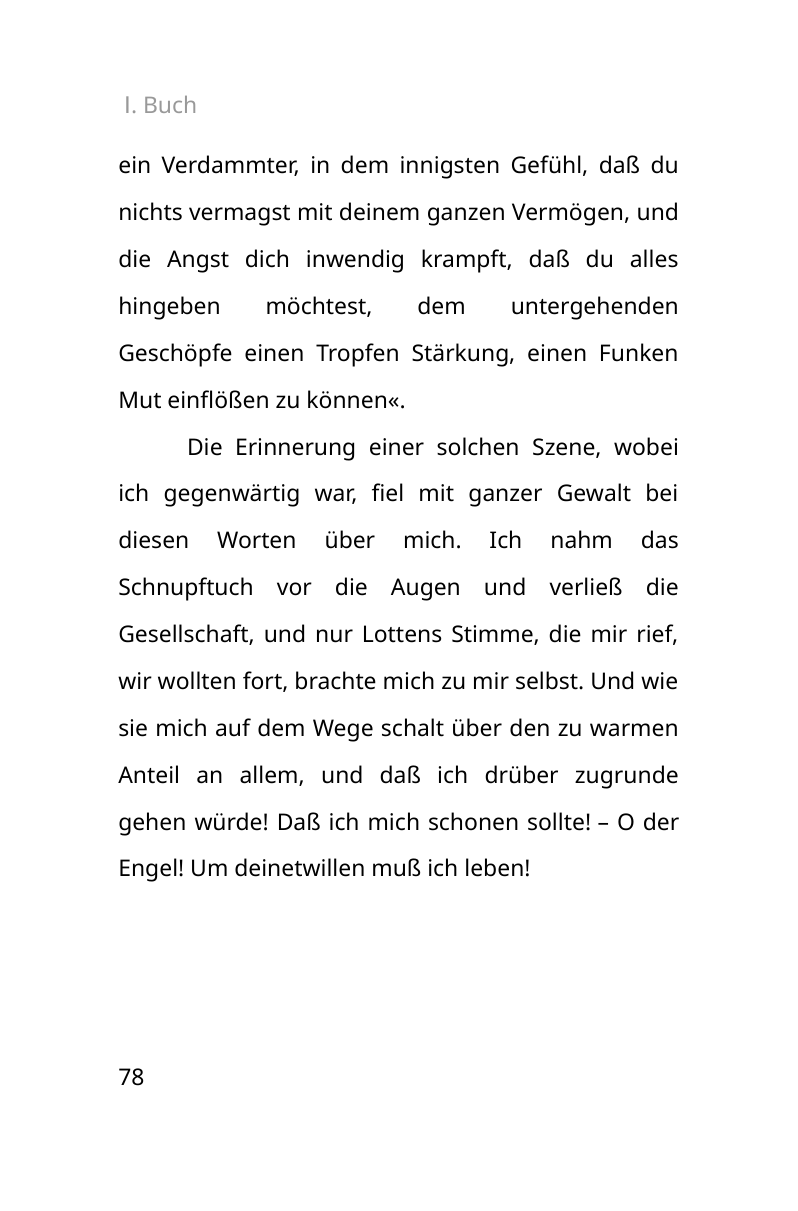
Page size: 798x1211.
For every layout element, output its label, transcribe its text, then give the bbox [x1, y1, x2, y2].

text ein Verdammter, in dem innigsten Gefühl, daß du nichts vermagst mit deinem ganzen Vermögen, und die Angst dich inwendig krampft, daß du alles hingeben möchtest, dem untergehenden Geschöpfe einen Tropfen Stärkung, einen Funken Mut einflößen zu können«. [118, 149, 679, 415]
text Die Erinnerung einer solchen Szene, wobei ich gegenwärtig war, fiel mit ganzer Gewalt bei diesen Worten über mich. Ich nahm das Schnupftuch vor die Augen und verließ die Gesellschaft, und nur Lottens Stimme, die mir rief, wir wollten fort, brachte mich zu mir selbst. Und wie sie mich auf dem Wege schalt über den zu warmen Anteil an allem, und daß ich drüber zugrunde gehen würde! Daß ich mich schonen sollte! – O der Engel! Um deinetwillen muß ich leben! [118, 431, 679, 884]
